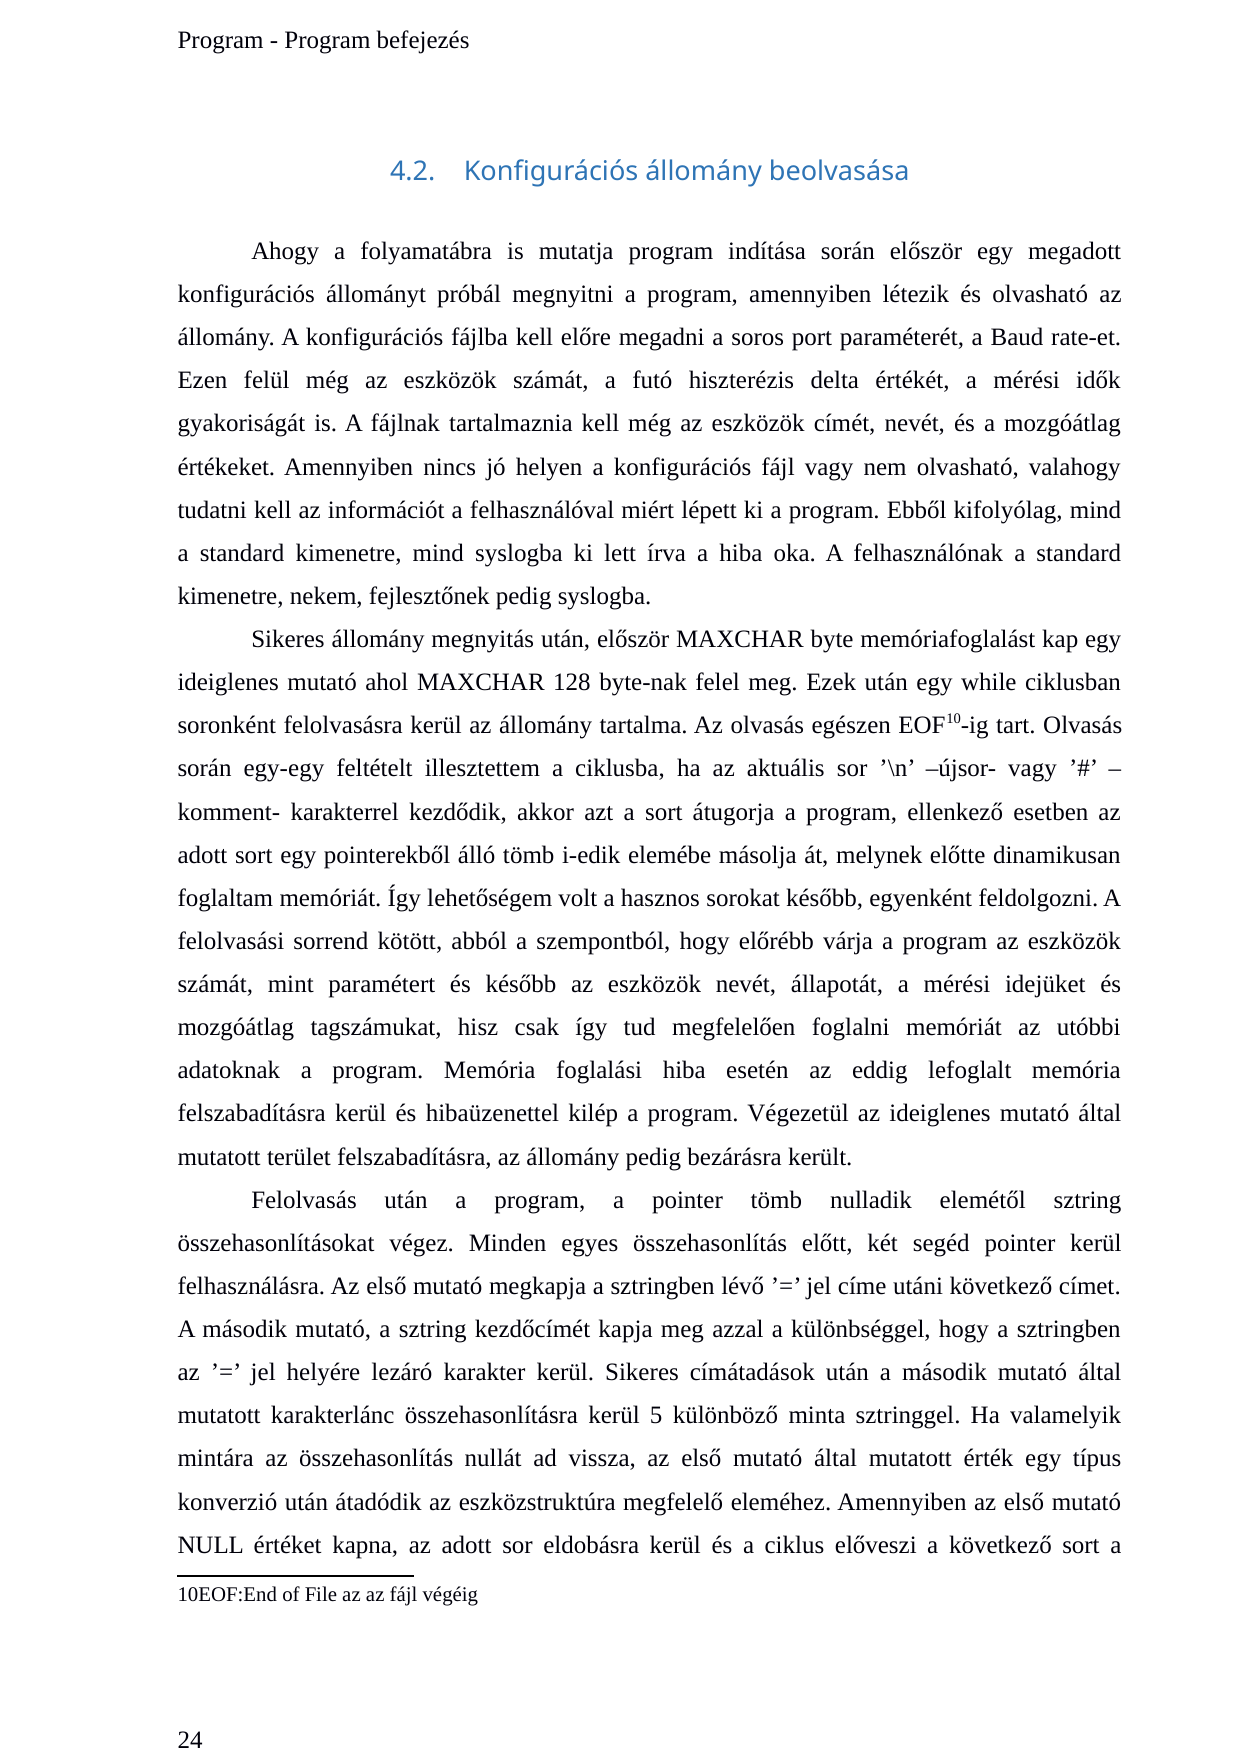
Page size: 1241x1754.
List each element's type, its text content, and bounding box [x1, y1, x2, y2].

text Ahogy a folyamatábra is mutatja program indítása során először egy megadott konfigurációs állományt próbál megnyitni a program, amennyiben létezik és olvasható az állomány. A konfigurációs fájlba kell előre megadni a soros port paraméterét, a Baud rate-et. Ezen felül még az eszközök számát, a futó hiszterézis delta értékét, a mérési idők gyakoriságát is. A fájlnak tartalmaznia kell még az eszközök címét, nevét, és a mozgóátlag értékeket. Amennyiben nincs jó helyen a konfigurációs fájl vagy nem olvasható, valahogy tudatni kell az információt a felhasználóval miért lépett ki a program. Ebből kifolyólag, mind a standard kimenetre, mind syslogba ki lett írva a hiba oka. A felhasználónak a standard kimenetre, nekem, fejlesztőnek pedig syslogba. [177, 236, 1122, 610]
text EOF:End of File az az fájl végéig [177, 1582, 1122, 1606]
text Sikeres állomány megnyitás után, először MAXCHAR byte memóriafoglalást kap egy ideiglenes mutató ahol MAXCHAR 128 byte-nak felel meg. Ezek után egy while ciklusban soronként felolvasásra kerül az állomány tartalma. Az olvasás egészen EOF-ig tart. Olvasás során egy-egy feltételt illesztettem a ciklusba, ha az aktuális sor ’\n’ –újsor- vagy ’#’ –komment- karakterrel kezdődik, akkor azt a sort átugorja a program, ellenkező esetben az adott sort egy pointerekből álló tömb i-edik elemébe másolja át, melynek előtte dinamikusan foglaltam memóriát. Így lehetőségem volt a hasznos sorokat később, egyenként feldolgozni. A felolvasási sorrend kötött, abból a szempontból, hogy előrébb várja a program az eszközök számát, mint paramétert és később az eszközök nevét, állapotát, a mérési idejüket és mozgóátlag tagszámukat, hisz csak így tud megfelelően foglalni memóriát az utóbbi adatoknak a program. Memória foglalási hiba esetén az eddig lefoglalt memória felszabadításra kerül és hibaüzenettel kilép a program. Végezetül az ideiglenes mutató által mutatott terület felszabadításra, az állomány pedig bezárásra került. [177, 624, 1122, 1170]
subtitle Konfigurációs állomány beolvasása [177, 152, 1122, 189]
text Felolvasás után a program, a pointer tömb nulladik elemétől sztring összehasonlításokat végez. Minden egyes összehasonlítás előtt, két segéd pointer kerül felhasználásra. Az első mutató megkapja a sztringben lévő ’=’ jel címe utáni következő címet. A második mutató, a sztring kezdőcímét kapja meg azzal a különbséggel, hogy a sztringben az ’=’ jel helyére lezáró karakter kerül. Sikeres címátadások után a második mutató által mutatott karakterlánc összehasonlításra kerül 5 különböző minta sztringgel. Ha valamelyik mintára az összehasonlítás nullát ad vissza, az első mutató által mutatott érték egy típus konverzió után átadódik az eszközstruktúra megfelelő eleméhez. Amennyiben az első mutató NULL értéket kapna, az adott sor eldobásra kerül és a ciklus előveszi a következő sort a [177, 1185, 1122, 1558]
